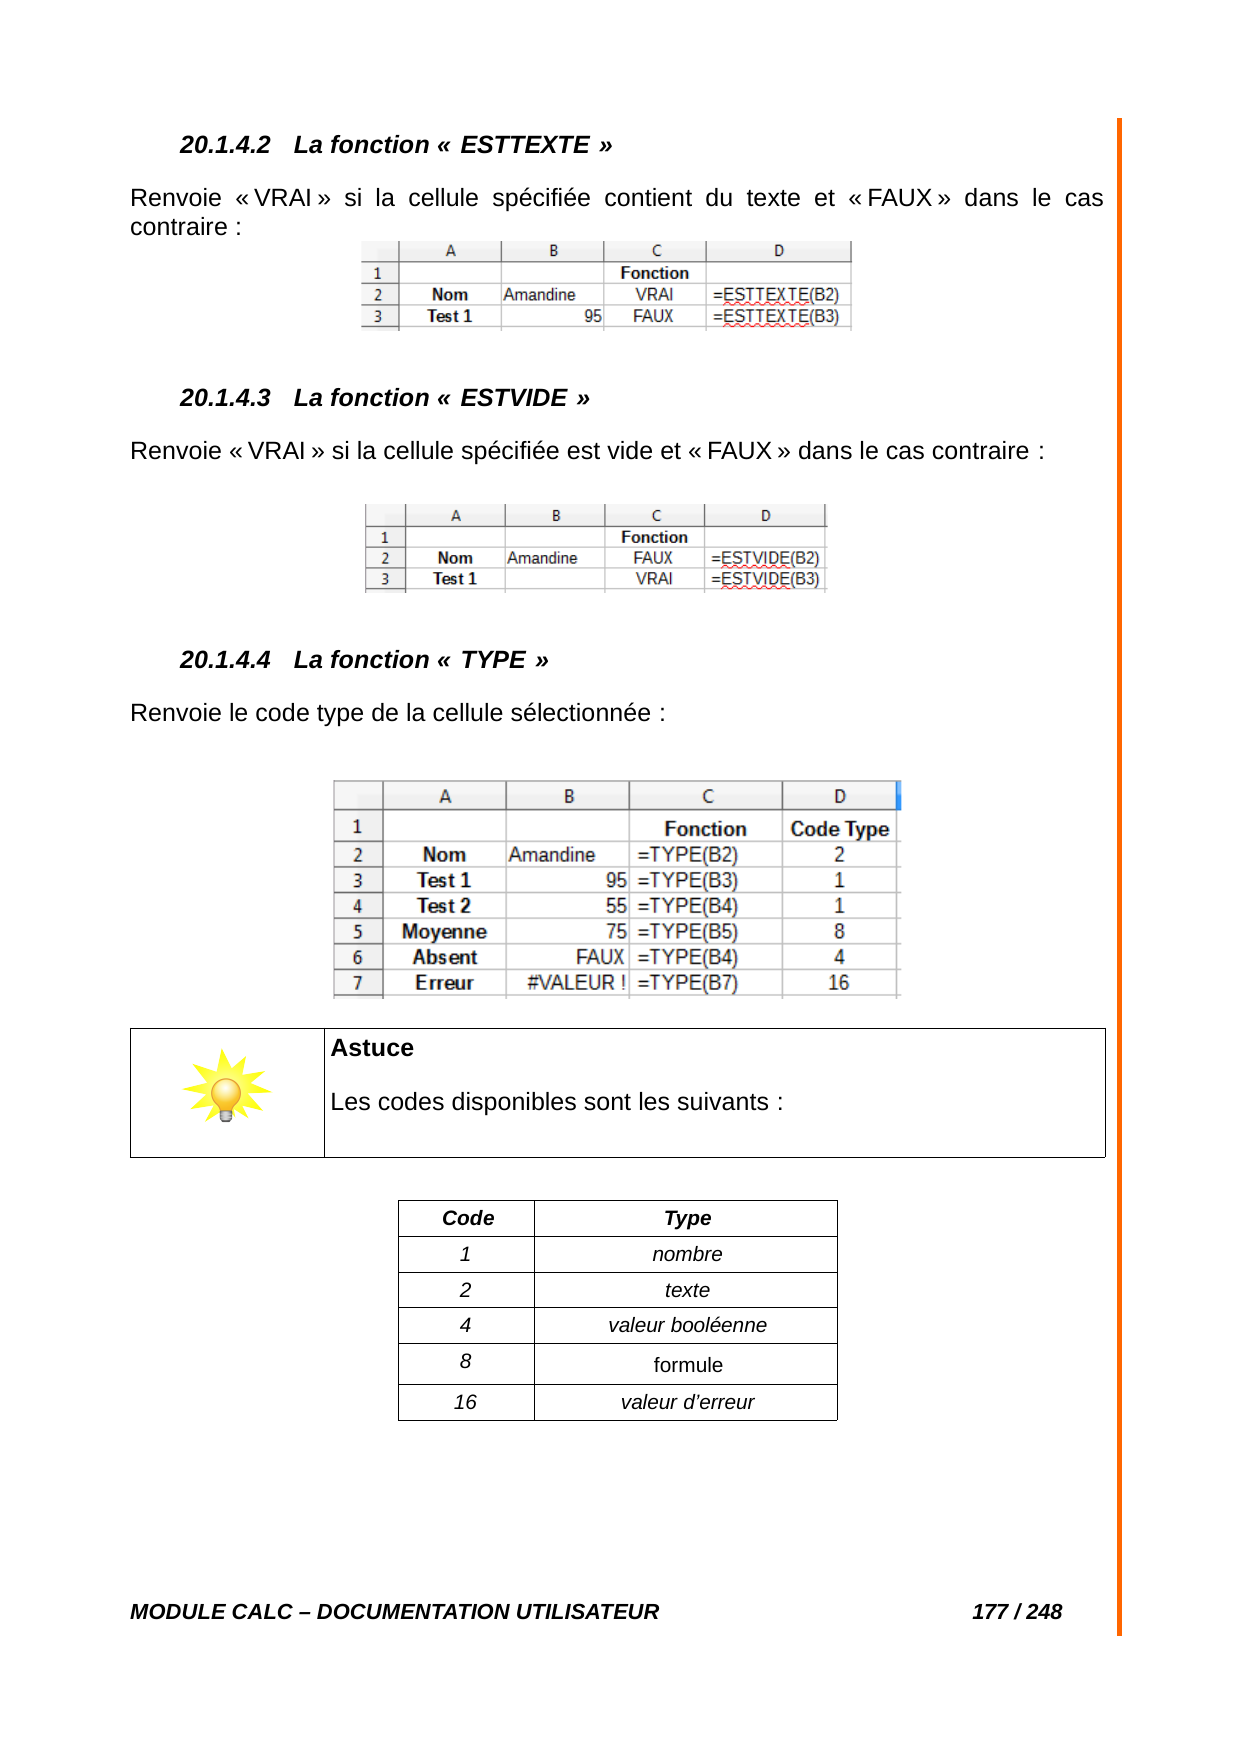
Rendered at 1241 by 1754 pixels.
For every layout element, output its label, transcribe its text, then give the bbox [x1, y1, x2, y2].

table_cell texte [535, 1273, 837, 1307]
subtitle La fonction « ESTVIDE » [180, 383, 1105, 412]
table_header Astuce Les codes disponibles sont les suivants : [325, 1029, 1105, 1157]
table_header Code [399, 1201, 534, 1236]
table_header [131, 1029, 324, 1157]
table_header Type [535, 1201, 837, 1236]
table_cell 4 [399, 1308, 534, 1343]
table_cell 2 [399, 1273, 534, 1307]
picture [365, 504, 828, 593]
table_cell 8 [399, 1344, 534, 1384]
picture [361, 241, 853, 331]
picture [333, 780, 902, 999]
text Renvoie « VRAI » si la cellule spécifiée contient du texte et « FAUX » dans le cas contraire : [130, 183, 1105, 241]
subtitle La fonction « ESTTEXTE » [180, 130, 1105, 159]
table_cell 16 [399, 1385, 534, 1419]
table_cell valeur d’erreur [535, 1385, 837, 1419]
table_cell 1 [399, 1237, 534, 1272]
picture [175, 1033, 279, 1137]
table_cell valeur booléenne [535, 1308, 837, 1343]
text Renvoie le code type de la cellule sélectionnée : [130, 698, 1105, 727]
subtitle La fonction « TYPE » [180, 645, 1105, 674]
table_cell nombre [535, 1237, 837, 1272]
table_cell formule [535, 1344, 837, 1384]
text Renvoie « VRAI » si la cellule spécifiée est vide et « FAUX » dans le cas contraire : [130, 436, 1105, 465]
